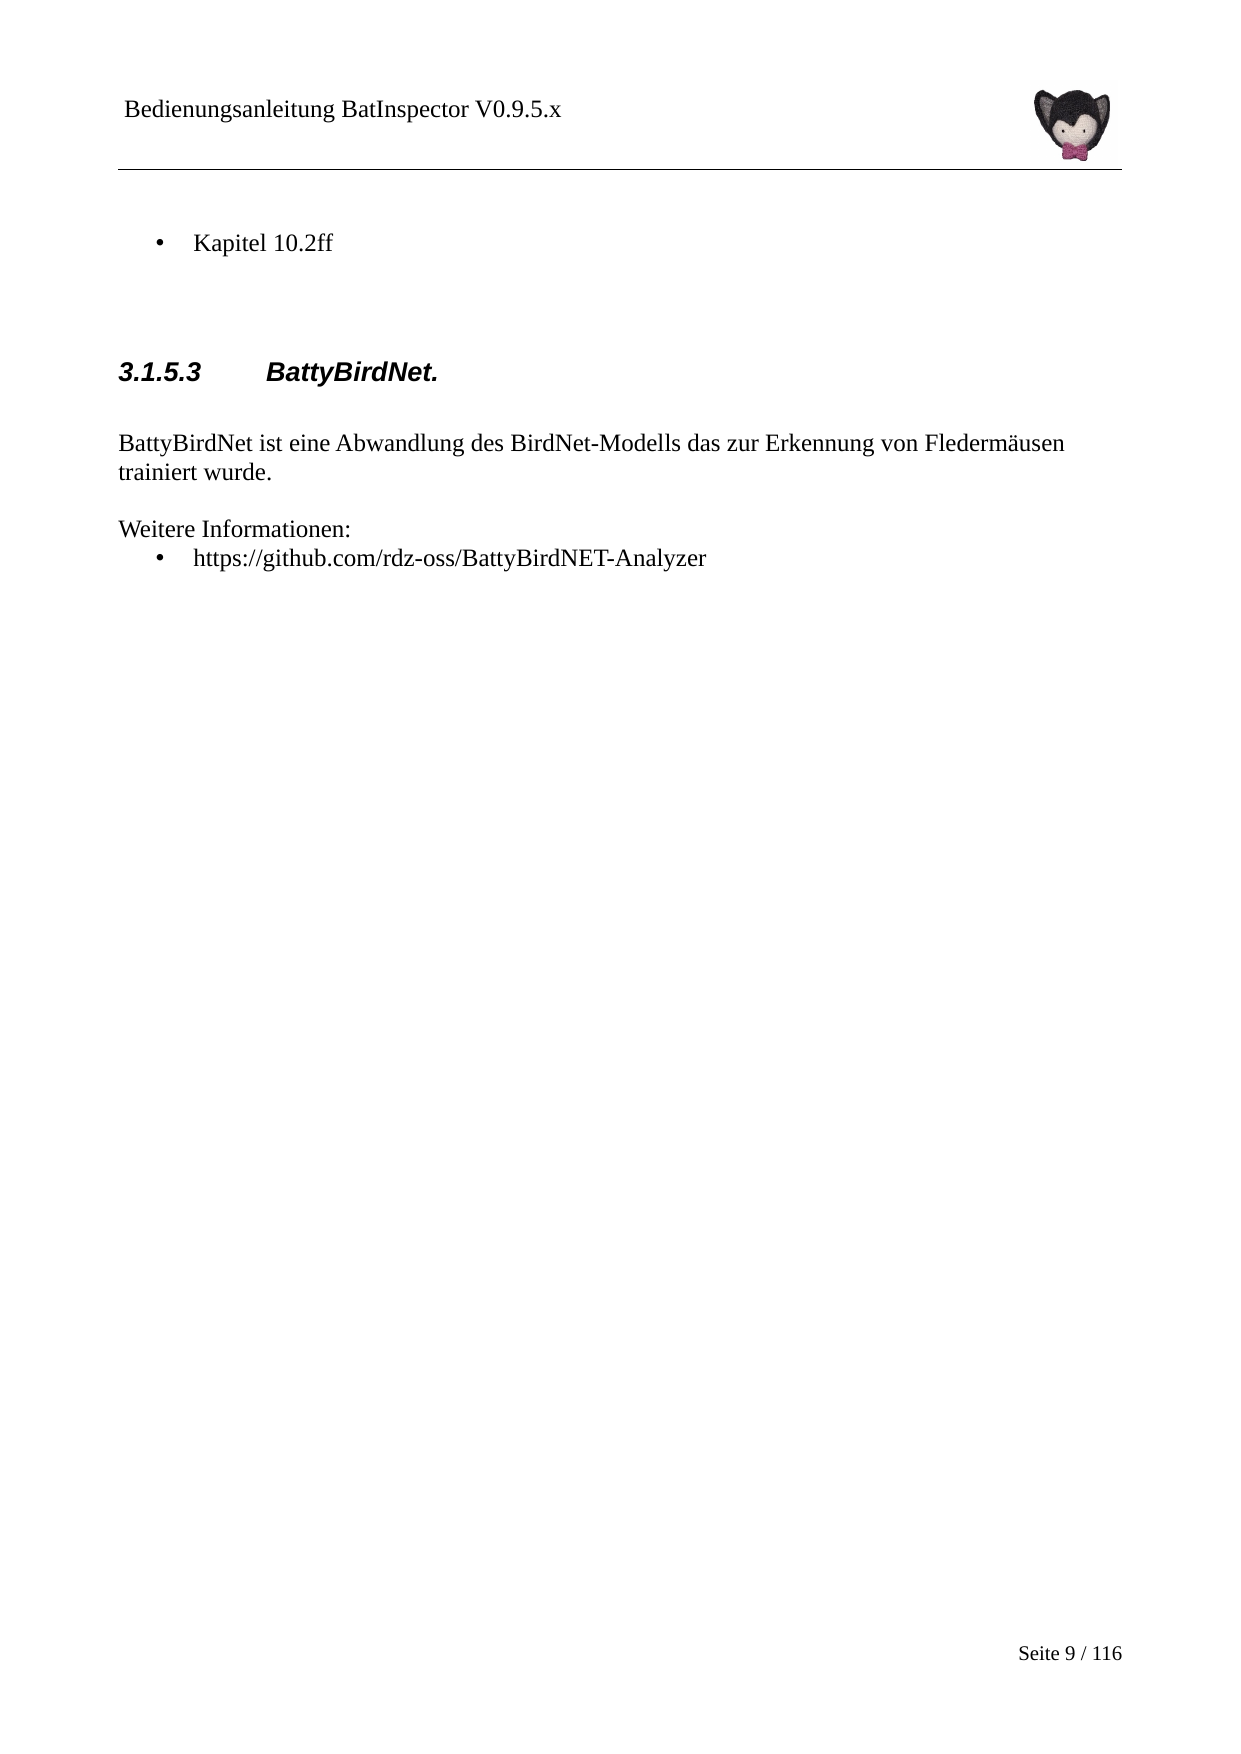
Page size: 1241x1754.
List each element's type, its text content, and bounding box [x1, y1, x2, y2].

text Weitere Informationen: [118, 514, 1122, 543]
subtitle BattyBirdNet. [118, 356, 1122, 387]
list https://github.com/rdz-oss/BattyBirdNET-Analyzer [156, 543, 1122, 572]
picture [1030, 80, 1119, 169]
text BattyBirdNet ist eine Abwandlung des BirdNet-Modells das zur Erkennung von Fledermäusen trainiert wurde. [118, 428, 1122, 486]
list Kapitel 10.2ff [156, 228, 1122, 257]
